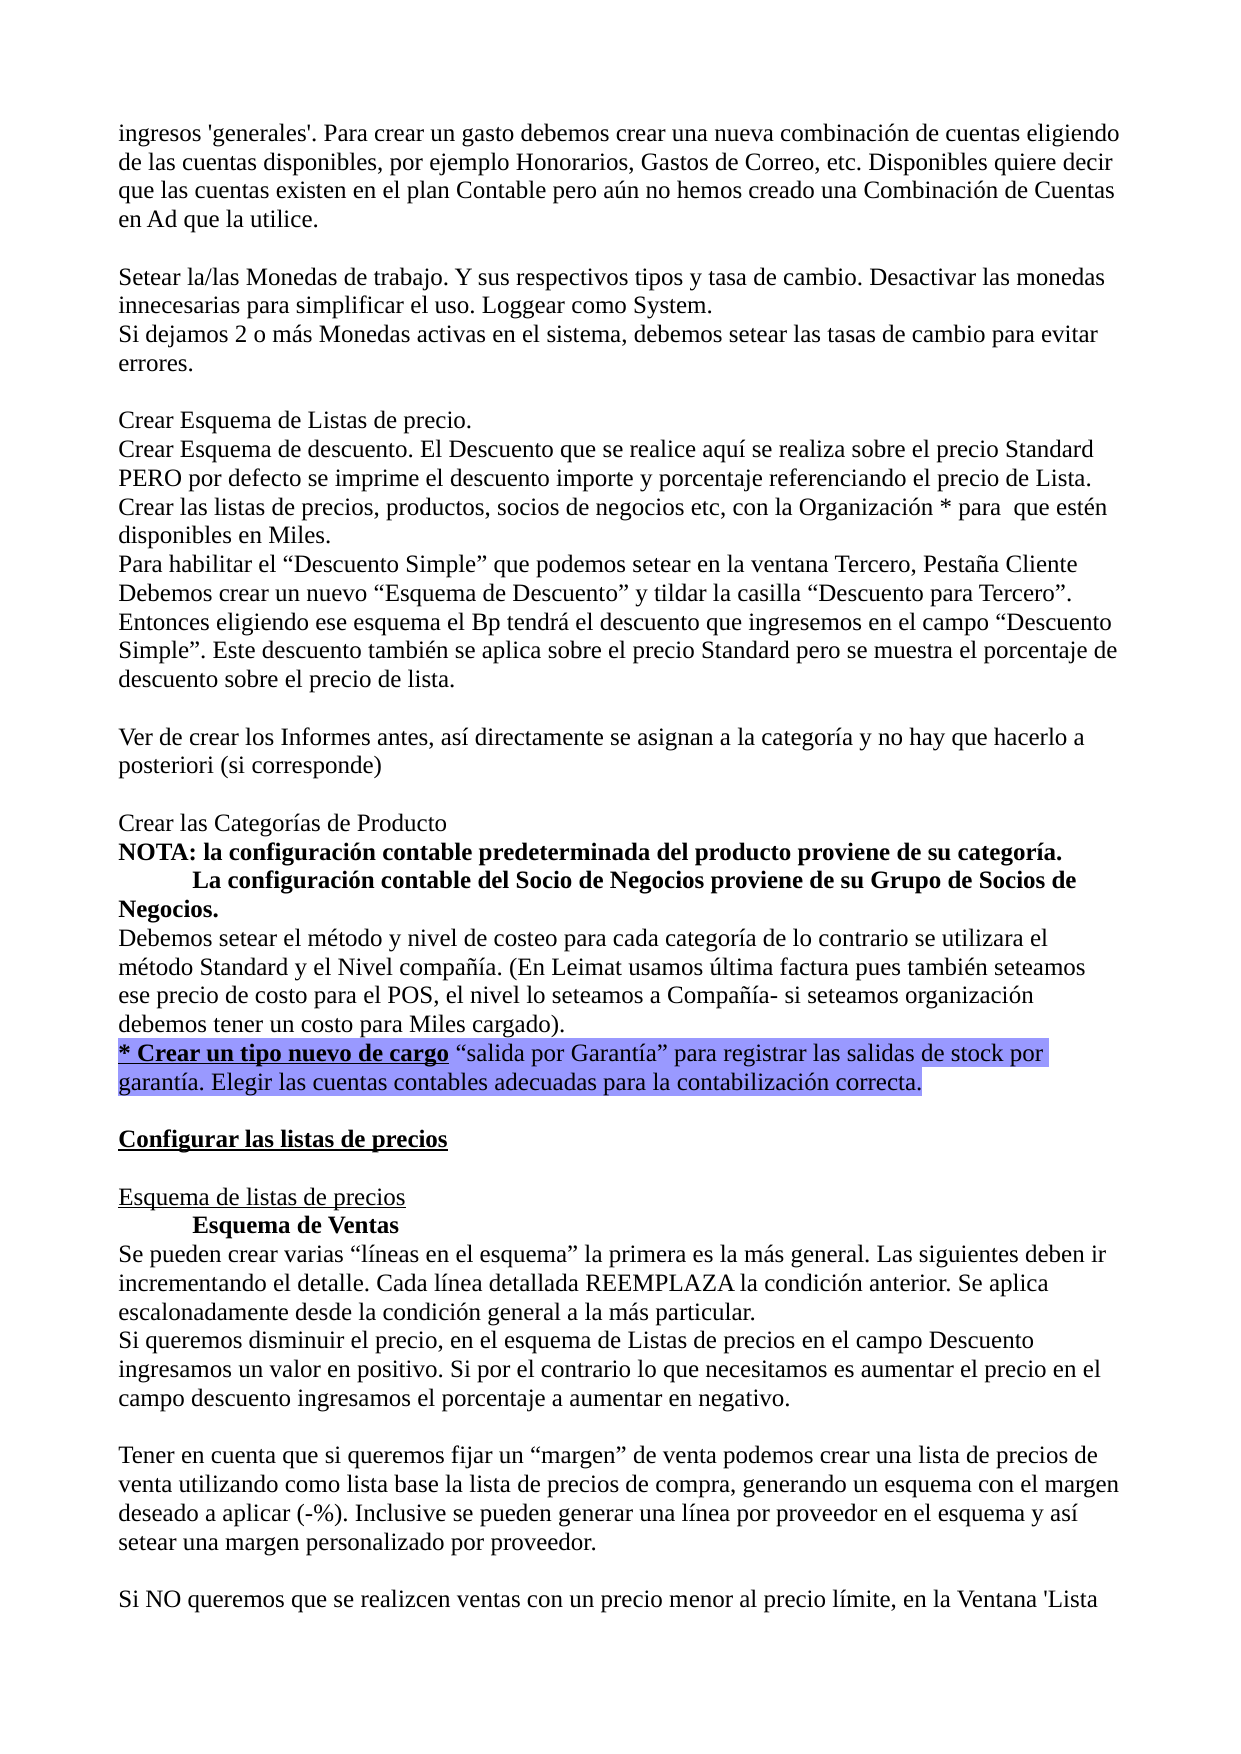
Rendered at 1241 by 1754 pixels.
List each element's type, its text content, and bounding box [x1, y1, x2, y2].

text Se pueden crear varias “líneas en el esquema” la primera es la más general. Las siguientes deben ir incrementando el detalle. Cada línea detallada REEMPLAZA la condición anterior. Se aplica escalonadamente desde la condición general a la más particular. [118, 1239, 1122, 1326]
text Crear las listas de precios, productos, socios de negocios etc, con la Organización * para que estén disponibles en Miles. [118, 492, 1122, 549]
text Esquema de Ventas [118, 1211, 1122, 1239]
text Si queremos disminuir el precio, en el esquema de Listas de precios en el campo Descuento ingresamos un valor en positivo. Si por el contrario lo que necesitamos es aumentar el precio en el campo descuento ingresamos el porcentaje a aumentar en negativo. [118, 1326, 1122, 1412]
text Si NO queremos que se realizcen ventas con un precio menor al precio límite, en la Ventana 'Lista [118, 1584, 1122, 1613]
text Ver de crear los Informes antes, así directamente se asignan a la categoría y no hay que hacerlo a posteriori (si corresponde) [118, 722, 1122, 779]
text Setear la/las Monedas de trabajo. Y sus respectivos tipos y tasa de cambio. Desactivar las monedas innecesarias para simplificar el uso. Loggear como System. [118, 262, 1122, 319]
text Crear Esquema de Listas de precio. [118, 406, 1122, 434]
text Tener en cuenta que si queremos fijar un “margen” de venta podemos crear una lista de precios de venta utilizando como lista base la lista de precios de compra, generando un esquema con el margen deseado a aplicar (-%). Inclusive se pueden generar una línea por proveedor en el esquema y así setear una margen personalizado por proveedor. [118, 1441, 1122, 1556]
text Crear Esquema de descuento. El Descuento que se realice aquí se realiza sobre el precio Standard PERO por defecto se imprime el descuento importe y porcentaje referenciando el precio de Lista. [118, 434, 1122, 492]
text ingresos 'generales'. Para crear un gasto debemos crear una nueva combinación de cuentas eligiendo de las cuentas disponibles, por ejemplo Honorarios, Gastos de Correo, etc. Disponibles quiere decir que las cuentas existen en el plan Contable pero aún no hemos creado una Combinación de Cuentas en Ad que la utilice. [118, 118, 1122, 233]
text Debemos setear el método y nivel de costeo para cada categoría de lo contrario se utilizara el método Standard y el Nivel compañía. (En Leimat usamos última factura pues también seteamos ese precio de costo para el POS, el nivel lo seteamos a Compañía- si seteamos organización debemos tener un costo para Miles cargado). [118, 923, 1122, 1038]
text Crear las Categorías de Producto [118, 808, 1122, 837]
text Configurar las listas de precios [118, 1124, 1122, 1153]
text Si dejamos 2 o más Monedas activas en el sistema, debemos setear las tasas de cambio para evitar errores. [118, 319, 1122, 377]
text Para habilitar el “Descuento Simple” que podemos setear en la ventana Tercero, Pestaña Cliente Debemos crear un nuevo “Esquema de Descuento” y tildar la casilla “Descuento para Tercero”. Entonces eligiendo ese esquema el Bp tendrá el descuento que ingresemos en el campo “Descuento Simple”. Este descuento también se aplica sobre el precio Standard pero se muestra el porcentaje de descuento sobre el precio de lista. [118, 549, 1122, 693]
text * Crear un tipo nuevo de cargo “salida por Garantía” para registrar las salidas de stock por garantía. Elegir las cuentas contables adecuadas para la contabilización correcta. [118, 1038, 1122, 1096]
text La configuración contable del Socio de Negocios proviene de su Grupo de Socios de Negocios. [118, 866, 1122, 923]
text NOTA: la configuración contable predeterminada del producto proviene de su categoría. [118, 837, 1122, 866]
text Esquema de listas de precios [118, 1182, 1122, 1211]
